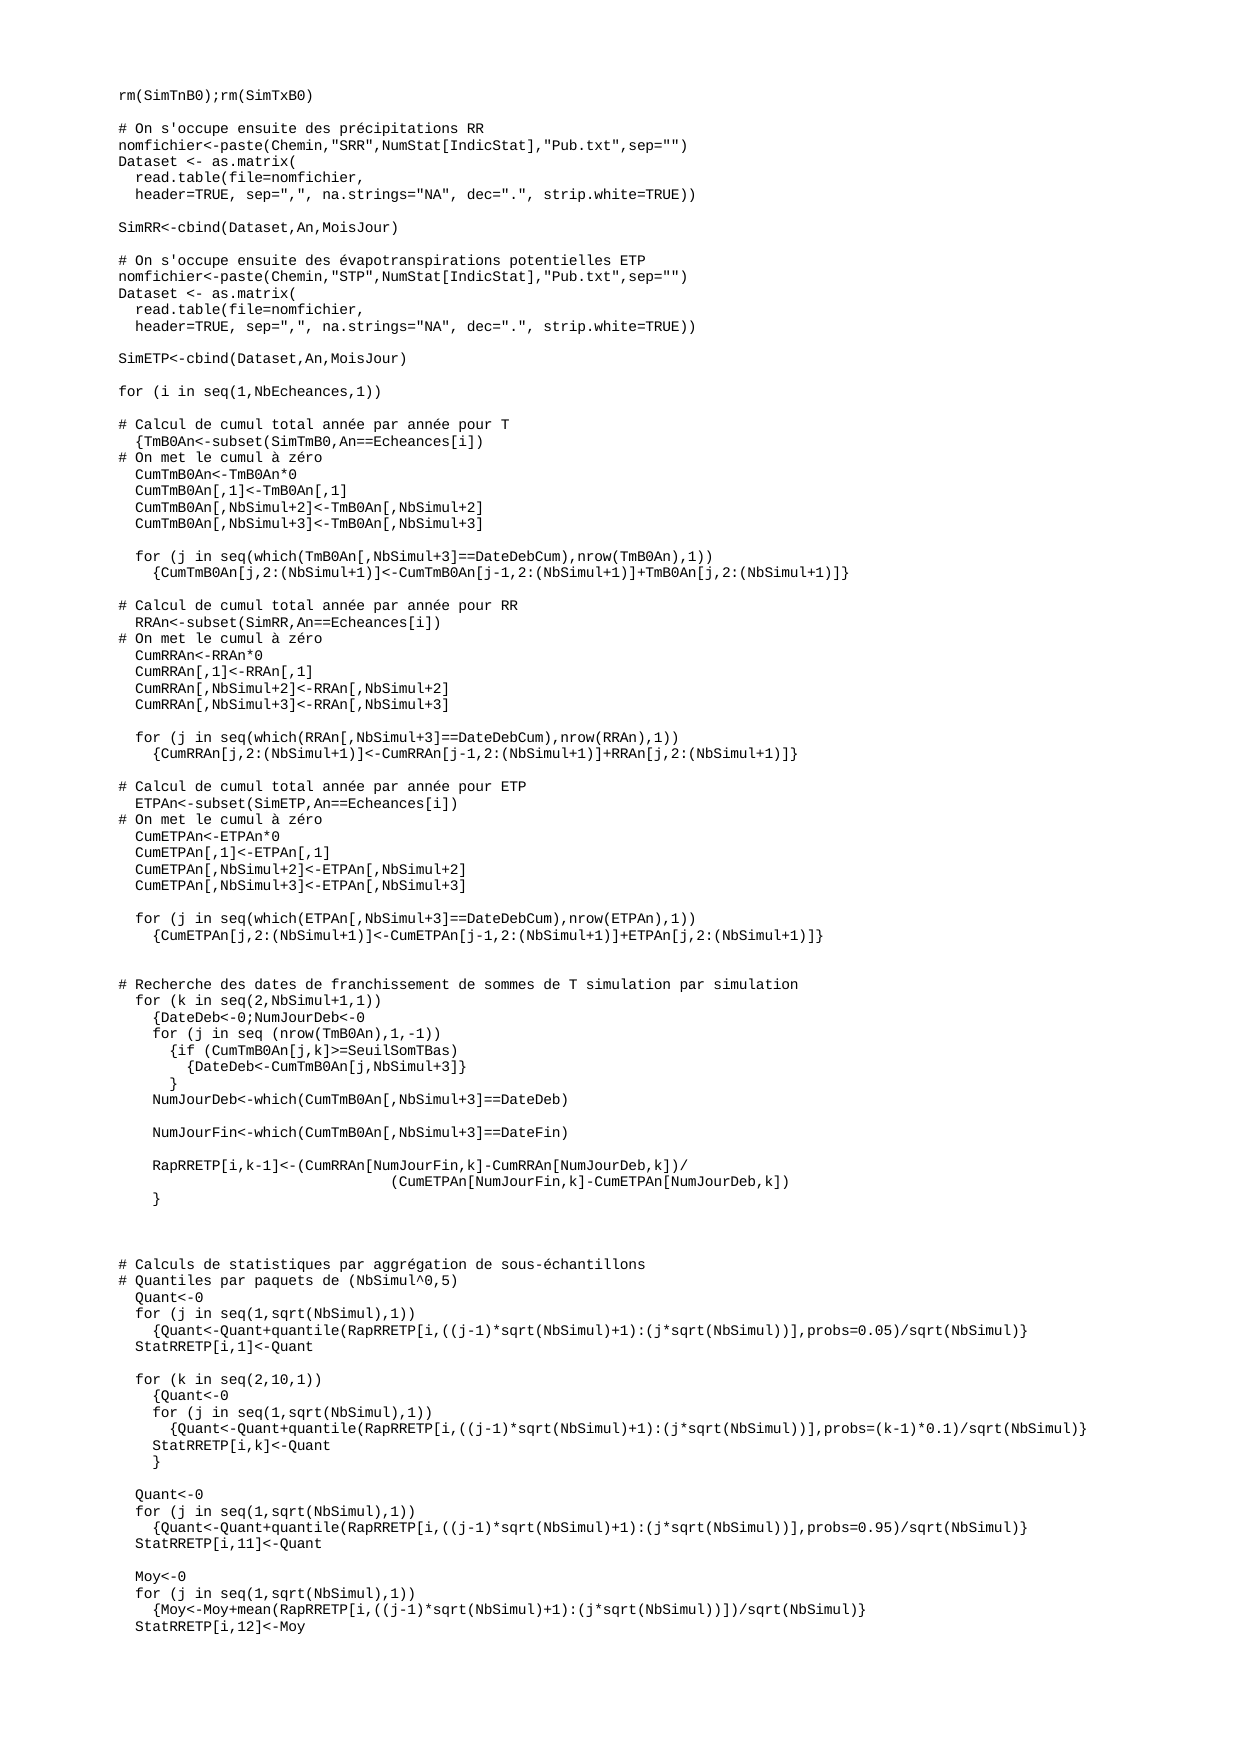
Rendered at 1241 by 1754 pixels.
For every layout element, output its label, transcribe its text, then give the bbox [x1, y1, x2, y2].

text {Quant<-Quant+quantile(RapRRETP[i,((j-1)*sqrt(NbSimul)+1):(j*sqrt(NbSimul))],probs=0.95)/sqrt(NbSimul)} [118, 1520, 1122, 1537]
text for (j in seq(1,sqrt(NbSimul),1)) [118, 1504, 1122, 1520]
text for (j in seq(1,sqrt(NbSimul),1)) [118, 1405, 1122, 1422]
text SimRR<-cbind(Dataset,An,MoisJour) [118, 220, 1122, 237]
text {Quant<-Quant+quantile(RapRRETP[i,((j-1)*sqrt(NbSimul)+1):(j*sqrt(NbSimul))],probs=0.05)/sqrt(NbSimul)} [118, 1323, 1122, 1339]
text CumETPAn<-ETPAn*0 [118, 829, 1122, 846]
text read.table(file=nomfichier, [118, 171, 1122, 187]
text {Quant<-Quant+quantile(RapRRETP[i,((j-1)*sqrt(NbSimul)+1):(j*sqrt(NbSimul))],probs=(k-1)*0.1)/sqrt(NbSimul)} [118, 1422, 1122, 1438]
text read.table(file=nomfichier, [118, 302, 1122, 319]
text StatRRETP[i,12]<-Moy [118, 1619, 1122, 1636]
text StatRRETP[i,k]<-Quant [118, 1438, 1122, 1454]
text StatRRETP[i,1]<-Quant [118, 1339, 1122, 1356]
text for (k in seq(2,NbSimul+1,1)) [118, 994, 1122, 1010]
text {if (CumTmB0An[j,k]>=SeuilSomTBas) [118, 1043, 1122, 1059]
text Moy<-0 [118, 1570, 1122, 1586]
text for (j in seq(1,sqrt(NbSimul),1)) [118, 1586, 1122, 1603]
text Dataset <- as.matrix( [118, 154, 1122, 171]
text # Recherche des dates de franchissement de sommes de T simulation par simulation [118, 977, 1122, 994]
text for (j in seq(1,sqrt(NbSimul),1)) [118, 1306, 1122, 1323]
text ETPAn<-subset(SimETP,An==Echeances[i]) [118, 796, 1122, 813]
text for (j in seq(which(ETPAn[,NbSimul+3]==DateDebCum),nrow(ETPAn),1)) [118, 911, 1122, 928]
text CumETPAn[,NbSimul+3]<-ETPAn[,NbSimul+3] [118, 878, 1122, 895]
text {Moy<-Moy+mean(RapRRETP[i,((j-1)*sqrt(NbSimul)+1):(j*sqrt(NbSimul))])/sqrt(NbSimul)} [118, 1603, 1122, 1619]
text {CumRRAn[j,2:(NbSimul+1)]<-CumRRAn[j-1,2:(NbSimul+1)]+RRAn[j,2:(NbSimul+1)]} [118, 747, 1122, 763]
text {DateDeb<-0;NumJourDeb<-0 [118, 1010, 1122, 1027]
text CumRRAn[,NbSimul+3]<-RRAn[,NbSimul+3] [118, 697, 1122, 714]
text rm(SimTnB0);rm(SimTxB0) [118, 88, 1122, 105]
text header=TRUE, sep=",", na.strings="NA", dec=".", strip.white=TRUE)) [118, 319, 1122, 335]
text # On s'occupe ensuite des évapotranspirations potentielles ETP [118, 253, 1122, 269]
text for (j in seq(which(TmB0An[,NbSimul+3]==DateDebCum),nrow(TmB0An),1)) [118, 549, 1122, 566]
text } [118, 1191, 1122, 1208]
text Quant<-0 [118, 1487, 1122, 1504]
text Quant<-0 [118, 1290, 1122, 1306]
text for (i in seq(1,NbEcheances,1)) [118, 385, 1122, 401]
text RapRRETP[i,k-1]<-(CumRRAn[NumJourFin,k]-CumRRAn[NumJourDeb,k])/ [118, 1158, 1122, 1175]
text CumRRAn[,1]<-RRAn[,1] [118, 664, 1122, 681]
text # Calculs de statistiques par aggrégation de sous-échantillons [118, 1257, 1122, 1273]
text CumRRAn[,NbSimul+2]<-RRAn[,NbSimul+2] [118, 681, 1122, 697]
text CumTmB0An[,NbSimul+2]<-TmB0An[,NbSimul+2] [118, 500, 1122, 516]
text for (j in seq(which(RRAn[,NbSimul+3]==DateDebCum),nrow(RRAn),1)) [118, 730, 1122, 747]
text nomfichier<-paste(Chemin,"SRR",NumStat[IndicStat],"Pub.txt",sep="") [118, 138, 1122, 154]
text (CumETPAn[NumJourFin,k]-CumETPAn[NumJourDeb,k]) [118, 1175, 1122, 1191]
text NumJourFin<-which(CumTmB0An[,NbSimul+3]==DateFin) [118, 1125, 1122, 1142]
text StatRRETP[i,11]<-Quant [118, 1537, 1122, 1553]
text } [118, 1454, 1122, 1471]
text CumETPAn[,NbSimul+2]<-ETPAn[,NbSimul+2] [118, 862, 1122, 878]
text # On s'occupe ensuite des précipitations RR [118, 121, 1122, 138]
text {TmB0An<-subset(SimTmB0,An==Echeances[i]) [118, 434, 1122, 451]
text # Quantiles par paquets de (NbSimul^0,5) [118, 1273, 1122, 1290]
text {Quant<-0 [118, 1389, 1122, 1405]
text header=TRUE, sep=",", na.strings="NA", dec=".", strip.white=TRUE)) [118, 187, 1122, 204]
text # On met le cumul à zéro [118, 632, 1122, 648]
text NumJourDeb<-which(CumTmB0An[,NbSimul+3]==DateDeb) [118, 1092, 1122, 1109]
text # On met le cumul à zéro [118, 451, 1122, 467]
text # Calcul de cumul total année par année pour RR [118, 599, 1122, 615]
text } [118, 1076, 1122, 1092]
text RRAn<-subset(SimRR,An==Echeances[i]) [118, 615, 1122, 632]
text CumTmB0An<-TmB0An*0 [118, 467, 1122, 483]
text for (j in seq (nrow(TmB0An),1,-1)) [118, 1027, 1122, 1043]
text CumETPAn[,1]<-ETPAn[,1] [118, 846, 1122, 862]
text CumTmB0An[,1]<-TmB0An[,1] [118, 483, 1122, 500]
text # Calcul de cumul total année par année pour ETP [118, 780, 1122, 796]
text {DateDeb<-CumTmB0An[j,NbSimul+3]} [118, 1059, 1122, 1076]
text Dataset <- as.matrix( [118, 286, 1122, 302]
text CumTmB0An[,NbSimul+3]<-TmB0An[,NbSimul+3] [118, 516, 1122, 533]
text for (k in seq(2,10,1)) [118, 1372, 1122, 1389]
text {CumETPAn[j,2:(NbSimul+1)]<-CumETPAn[j-1,2:(NbSimul+1)]+ETPAn[j,2:(NbSimul+1)]} [118, 928, 1122, 944]
text SimETP<-cbind(Dataset,An,MoisJour) [118, 352, 1122, 368]
text {CumTmB0An[j,2:(NbSimul+1)]<-CumTmB0An[j-1,2:(NbSimul+1)]+TmB0An[j,2:(NbSimul+1)]} [118, 566, 1122, 582]
text CumRRAn<-RRAn*0 [118, 648, 1122, 664]
text # On met le cumul à zéro [118, 813, 1122, 829]
text # Calcul de cumul total année par année pour T [118, 418, 1122, 434]
text nomfichier<-paste(Chemin,"STP",NumStat[IndicStat],"Pub.txt",sep="") [118, 269, 1122, 286]
